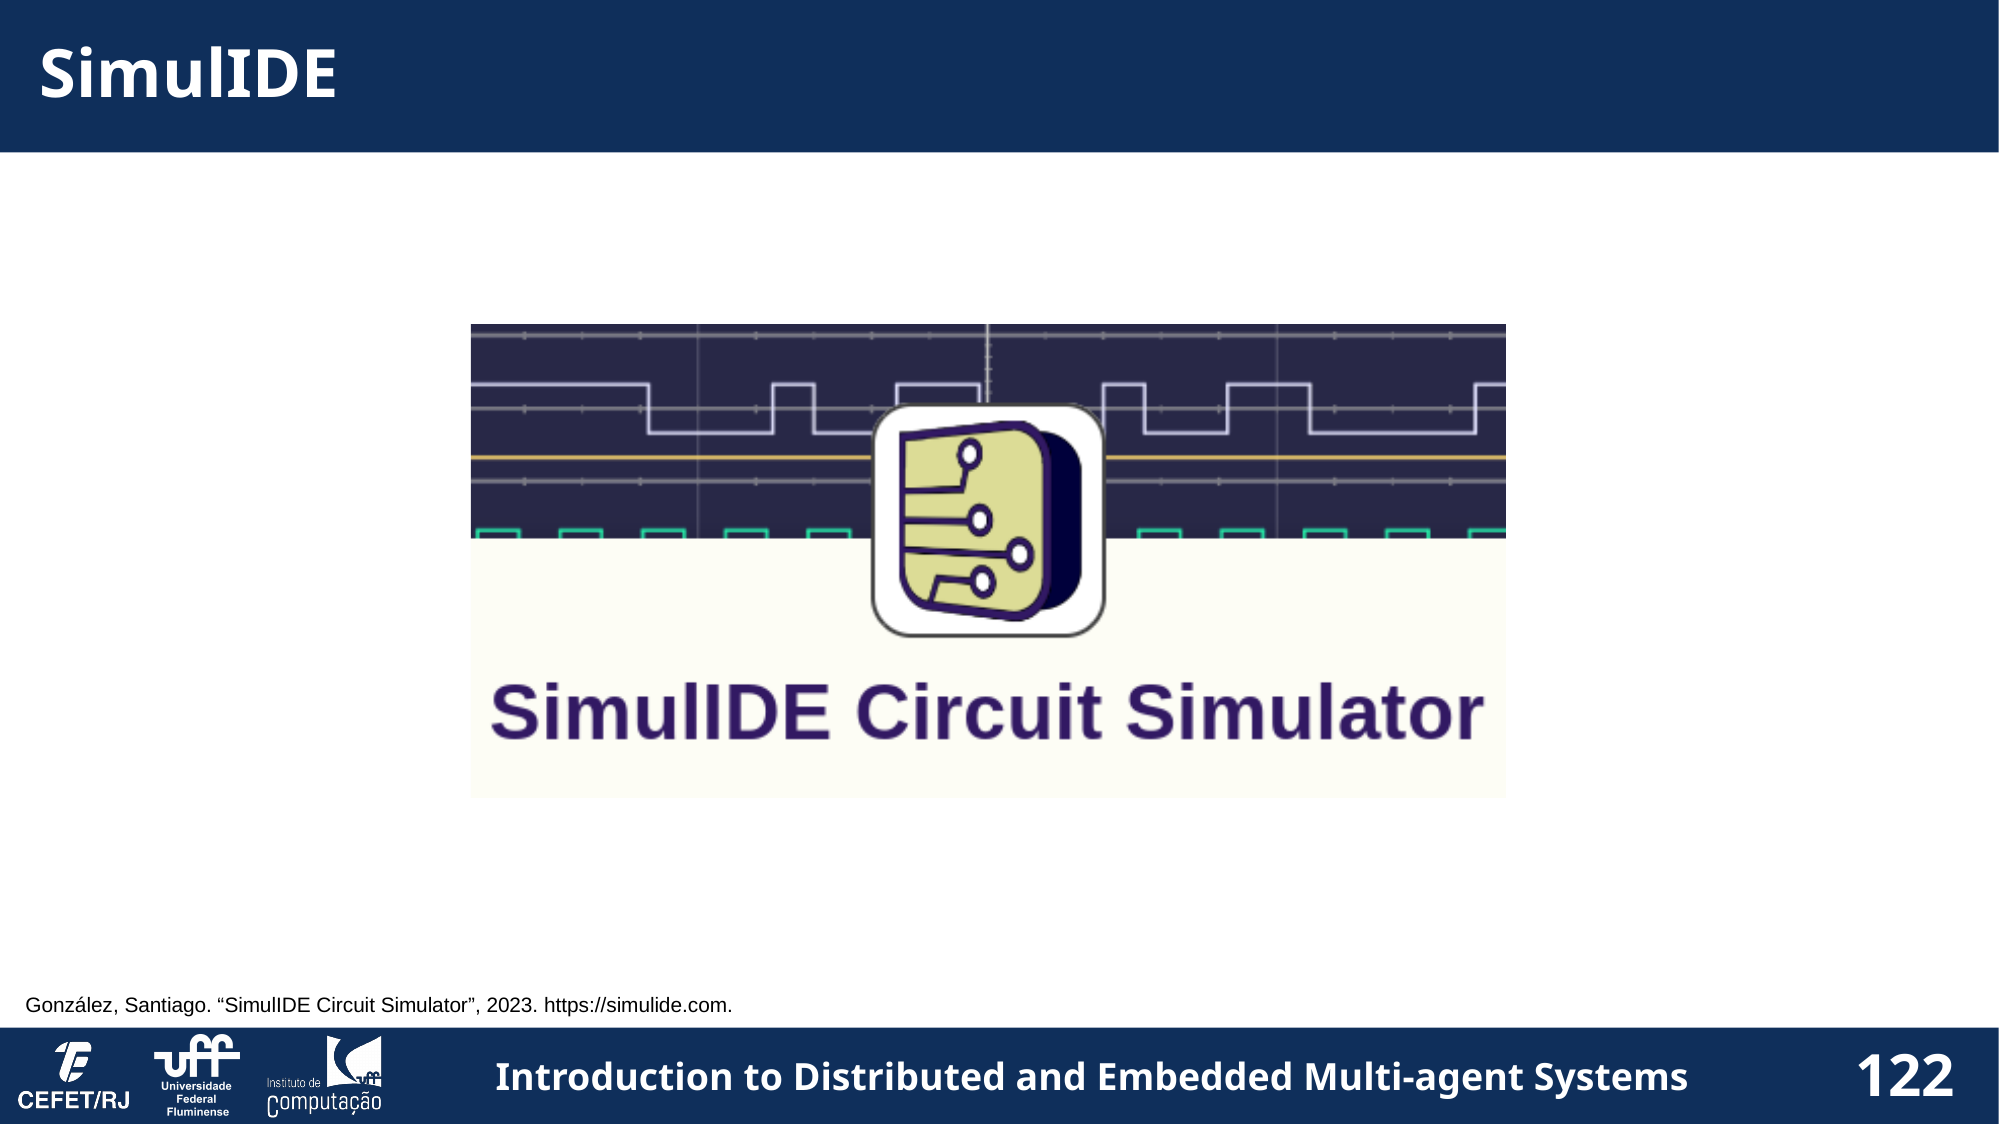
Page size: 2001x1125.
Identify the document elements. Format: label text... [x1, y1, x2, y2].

picture [18, 1039, 129, 1125]
picture [470, 324, 1506, 798]
text_box SimulIDE [25, 23, 1684, 443]
picture [153, 1039, 241, 1121]
picture [265, 1039, 383, 1118]
text_box González, Santiago. “SimulIDE Circuit Simulator”, 2023. https://simulide.com. [10, 986, 1985, 1039]
